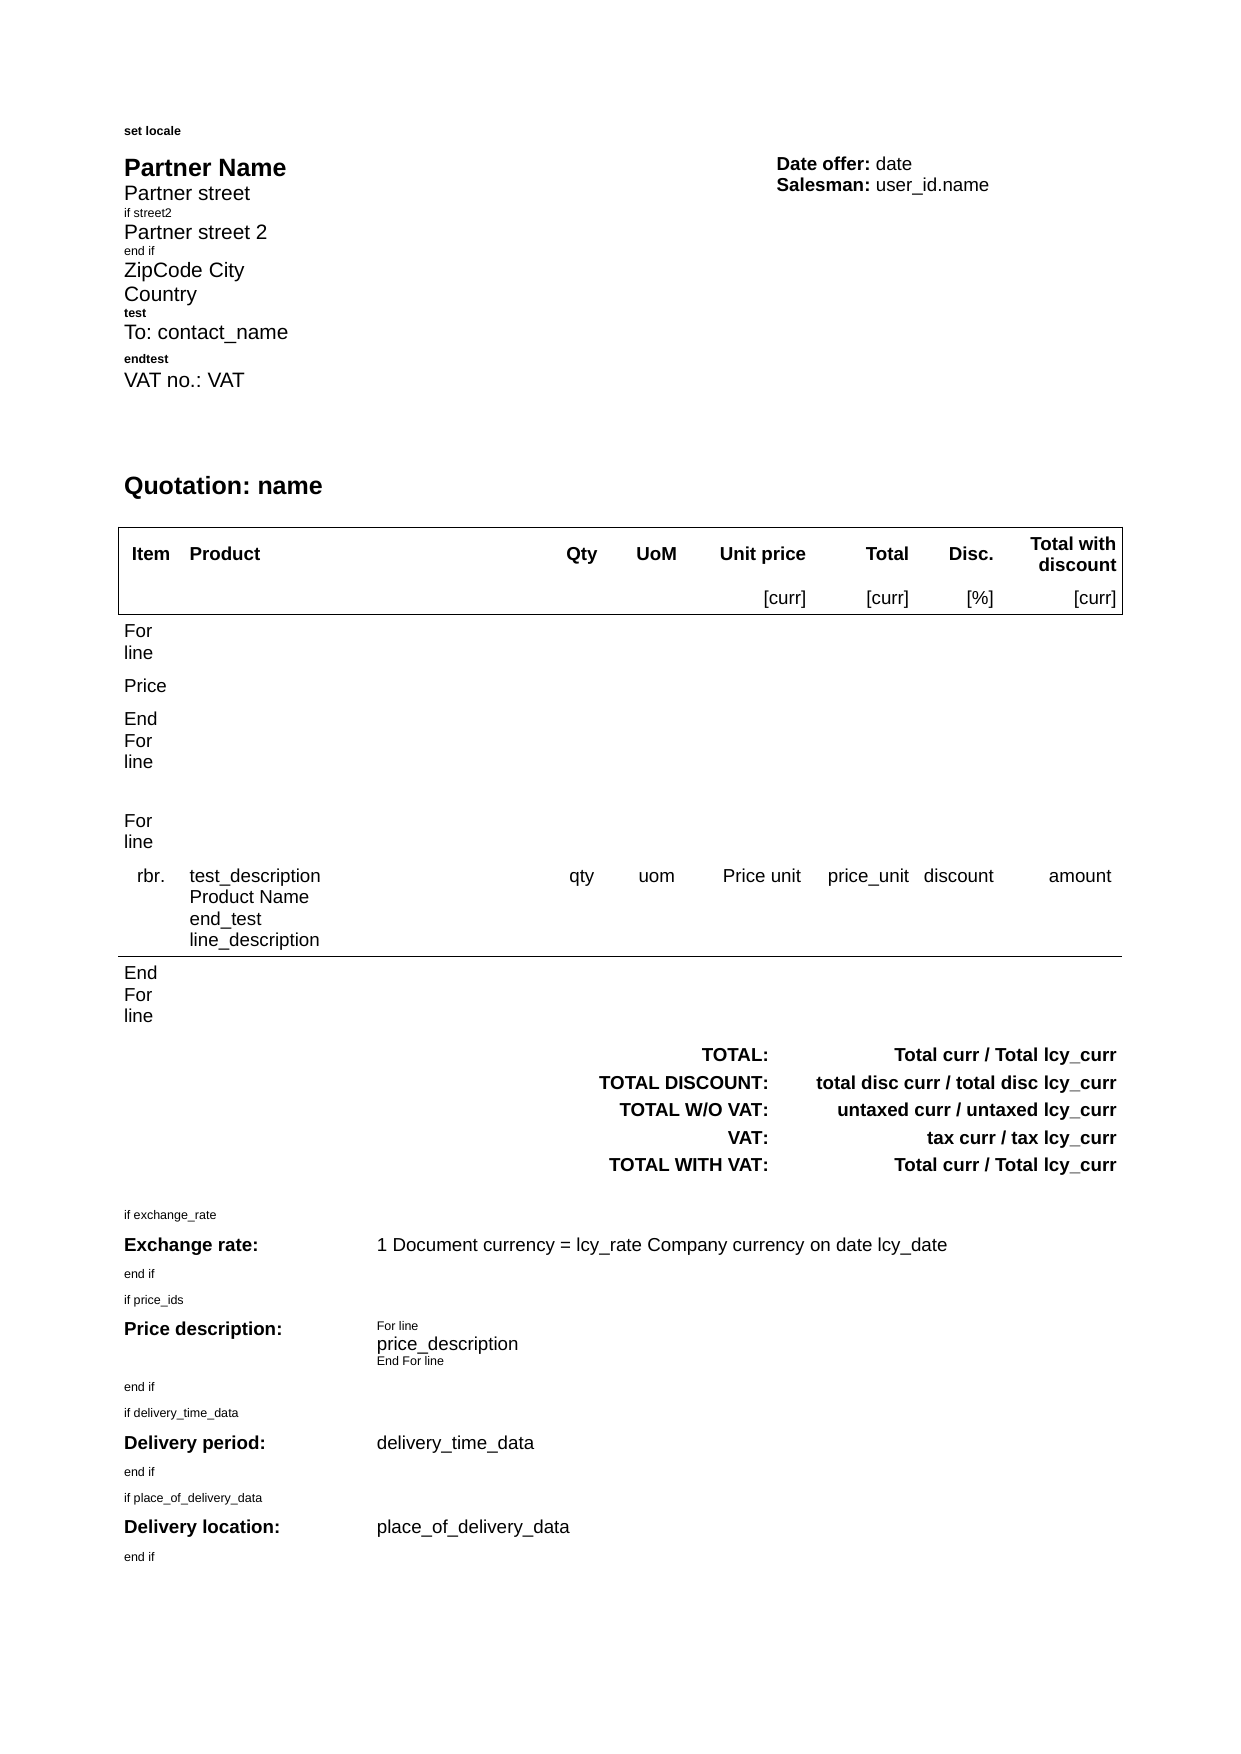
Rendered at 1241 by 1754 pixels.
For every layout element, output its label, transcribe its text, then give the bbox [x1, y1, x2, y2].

table_header Quotation: name [118, 465, 1122, 505]
table_cell discount [915, 859, 999, 956]
table_cell Partner Name Partner street if street2 Partner street 2 end if ZipCode City Country test To: contact_name endtest VAT no.: VAT [118, 147, 771, 398]
table_cell [119, 581, 184, 614]
table_cell [812, 702, 915, 778]
table_header Item [119, 528, 184, 581]
table_cell [614, 615, 699, 669]
table_cell For line [118, 615, 184, 669]
table_cell End For line [118, 702, 184, 778]
table_cell [614, 957, 699, 1033]
table_cell [614, 581, 699, 614]
table_cell [999, 702, 1122, 778]
table_cell [915, 804, 999, 859]
table_cell End For line [118, 957, 184, 1033]
table_cell [184, 804, 549, 859]
table_cell [699, 957, 812, 1033]
table_cell [549, 581, 614, 614]
table_cell [999, 957, 1122, 1033]
table_cell Total curr / Total lcy_curr total disc curr / total disc lcy_curr untaxed curr / untaxed lcy_curr tax curr / tax lcy_curr Total curr / Total lcy_curr [774, 1033, 1122, 1187]
table_cell [curr] [699, 581, 812, 614]
table_header Total with discount [999, 528, 1122, 581]
table_cell [184, 581, 549, 614]
table_cell [curr] [999, 581, 1122, 614]
table_cell [549, 615, 614, 669]
table_cell [549, 804, 614, 859]
table_cell end if [118, 1459, 1122, 1485]
table_cell delivery_time_data [371, 1426, 1122, 1459]
table_cell [812, 615, 915, 669]
table_cell if price_ids [118, 1287, 1122, 1312]
table_header Unit price [699, 528, 812, 581]
table_cell [915, 702, 999, 778]
table_cell Exchange rate: [118, 1228, 371, 1261]
table_cell Date offer: date Salesman: user_id.name [771, 147, 1122, 398]
table_cell [915, 615, 999, 669]
table_header set locale [118, 118, 1122, 147]
table_cell Delivery location: [118, 1511, 371, 1543]
table_cell Delivery period: [118, 1426, 371, 1459]
table_cell end if [118, 1544, 1122, 1569]
table_cell amount [999, 859, 1122, 956]
table_cell For line price_description End For line [371, 1313, 1122, 1374]
table_cell end if [118, 1261, 1122, 1287]
table_cell Price [118, 669, 1122, 702]
table_cell uom [614, 859, 699, 956]
table_cell [549, 957, 614, 1033]
table_cell [614, 702, 699, 778]
table_header Total [812, 528, 915, 581]
table_cell if place_of_delivery_data [118, 1485, 1122, 1511]
table_cell [curr] [812, 581, 915, 614]
table_cell [184, 702, 549, 778]
table_cell test_description Product Name end_test line_description [184, 859, 549, 956]
table_cell For line [118, 804, 184, 859]
table_cell Price description: [118, 1313, 371, 1374]
table_cell [184, 615, 549, 669]
table_header Disc. [915, 528, 999, 581]
table_cell [999, 804, 1122, 859]
table_cell [%] [915, 581, 999, 614]
table_cell Price unit [699, 859, 812, 956]
table_header Product [184, 528, 549, 581]
table_header Qty [549, 528, 614, 581]
table_cell [549, 702, 614, 778]
table_cell rbr. [118, 859, 184, 956]
table_cell qty [549, 859, 614, 956]
table_header if delivery_time_data [118, 1400, 1122, 1426]
table_cell [999, 615, 1122, 669]
table_header if exchange_rate [118, 1202, 1122, 1228]
table_cell [699, 702, 812, 778]
table_header UoM [614, 528, 699, 581]
table_cell [812, 957, 915, 1033]
table_cell 1 Document currency = lcy_rate Company currency on date lcy_date [371, 1228, 1122, 1261]
table_cell end if [118, 1374, 1122, 1400]
table_cell place_of_delivery_data [371, 1511, 1122, 1543]
table_cell [118, 778, 1122, 804]
table_cell price_unit [812, 859, 915, 956]
table_cell [812, 804, 915, 859]
table_cell [184, 957, 549, 1033]
table_cell [699, 804, 812, 859]
table_cell TOTAL: TOTAL DISCOUNT: TOTAL W/O VAT: VAT: TOTAL WITH VAT: [118, 1033, 774, 1187]
table_cell [915, 957, 999, 1033]
table_cell [614, 804, 699, 859]
table_cell [699, 615, 812, 669]
